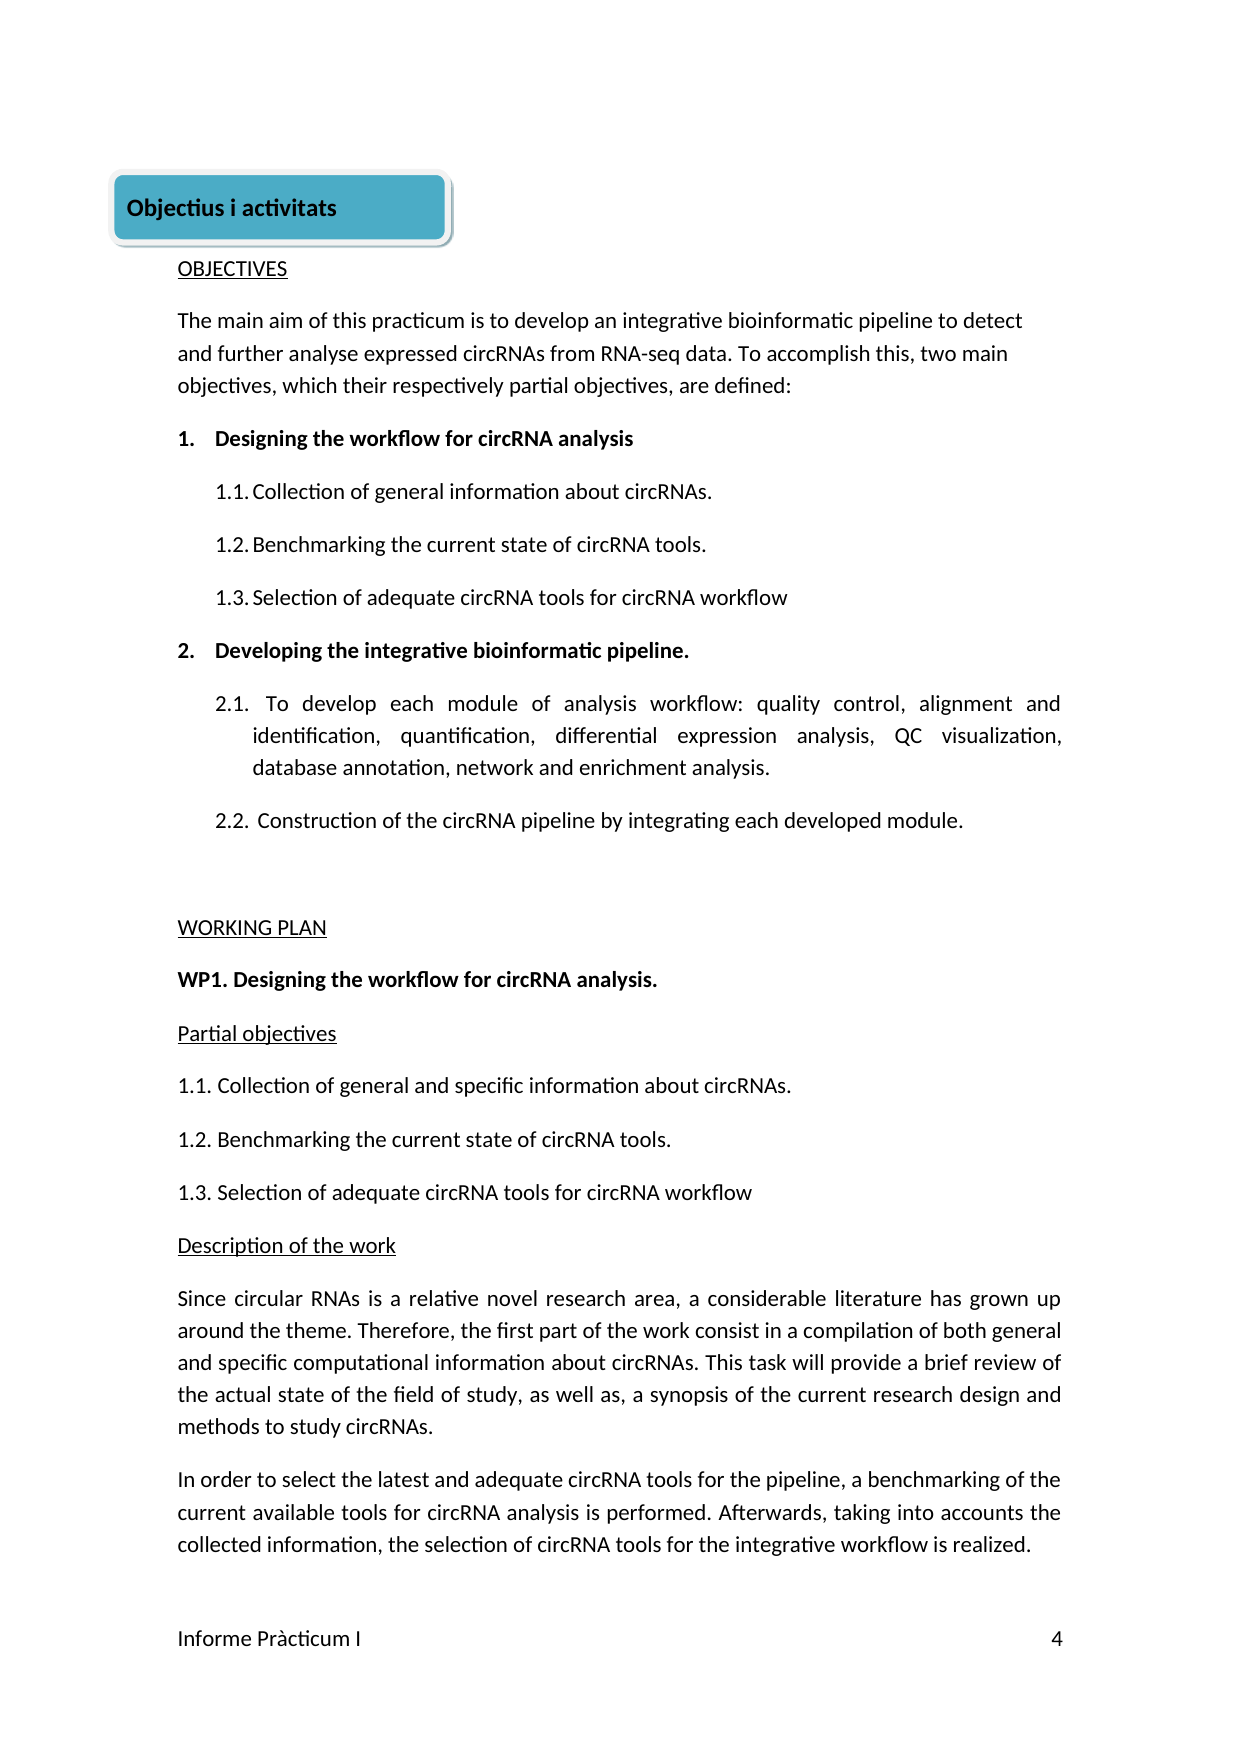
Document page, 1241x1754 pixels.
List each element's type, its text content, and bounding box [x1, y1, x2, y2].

text WORKING PLAN [177, 913, 1063, 941]
list Construction of the circRNA pipeline by integrating each developed module. [215, 807, 1063, 834]
text WP1. Designing the workflow for circRNA analysis. [177, 966, 1063, 994]
list Benchmarking the current state of circRNA tools. [215, 530, 1063, 558]
text The main aim of this practicum is to develop an integrative bioinformatic pipeline to detect and further analyse expressed circRNAs from RNA-seq data. To accomplish this, two main objectives, which their respectively partial objectives, are defined: [177, 307, 1063, 399]
text 1.3. Selection of adequate circRNA tools for circRNA workflow [177, 1178, 1063, 1206]
list Collection of general information about circRNAs. [215, 477, 1063, 505]
text Partial objectives [177, 1019, 1063, 1047]
text OBJECTIVES [177, 254, 1063, 282]
list Designing the workflow for circRNA analysis [177, 424, 1063, 452]
text Since circular RNAs is a relative novel research area, a considerable literature has grown up around the theme. Therefore, the first part of the work consist in a compilation of both general and specific computational information about circRNAs. This task will provide a brief review of the actual state of the field of study, as well as, a synopsis of the current research design and methods to study circRNAs. [177, 1284, 1063, 1441]
text 1.1. Collection of general and specific information about circRNAs. [177, 1072, 1063, 1100]
text In order to select the latest and adequate circRNA tools for the pipeline, a benchmarking of the current available tools for circRNA analysis is performed. Afterwards, taking into accounts the collected information, the selection of circRNA tools for the integrative workflow is realized. [177, 1466, 1063, 1558]
list Developing the integrative bioinformatic pipeline. [177, 636, 1063, 664]
text 1.2. Benchmarking the current state of circRNA tools. [177, 1125, 1063, 1153]
text Objectius i activitats [127, 192, 443, 221]
list Selection of adequate circRNA tools for circRNA workflow [215, 583, 1063, 611]
text Description of the work [177, 1231, 1063, 1259]
list To develop each module of analysis workflow: quality control, alignment and identification, quantification, differential expression analysis, QC visualization, database annotation, network and enrichment analysis. [215, 689, 1063, 782]
